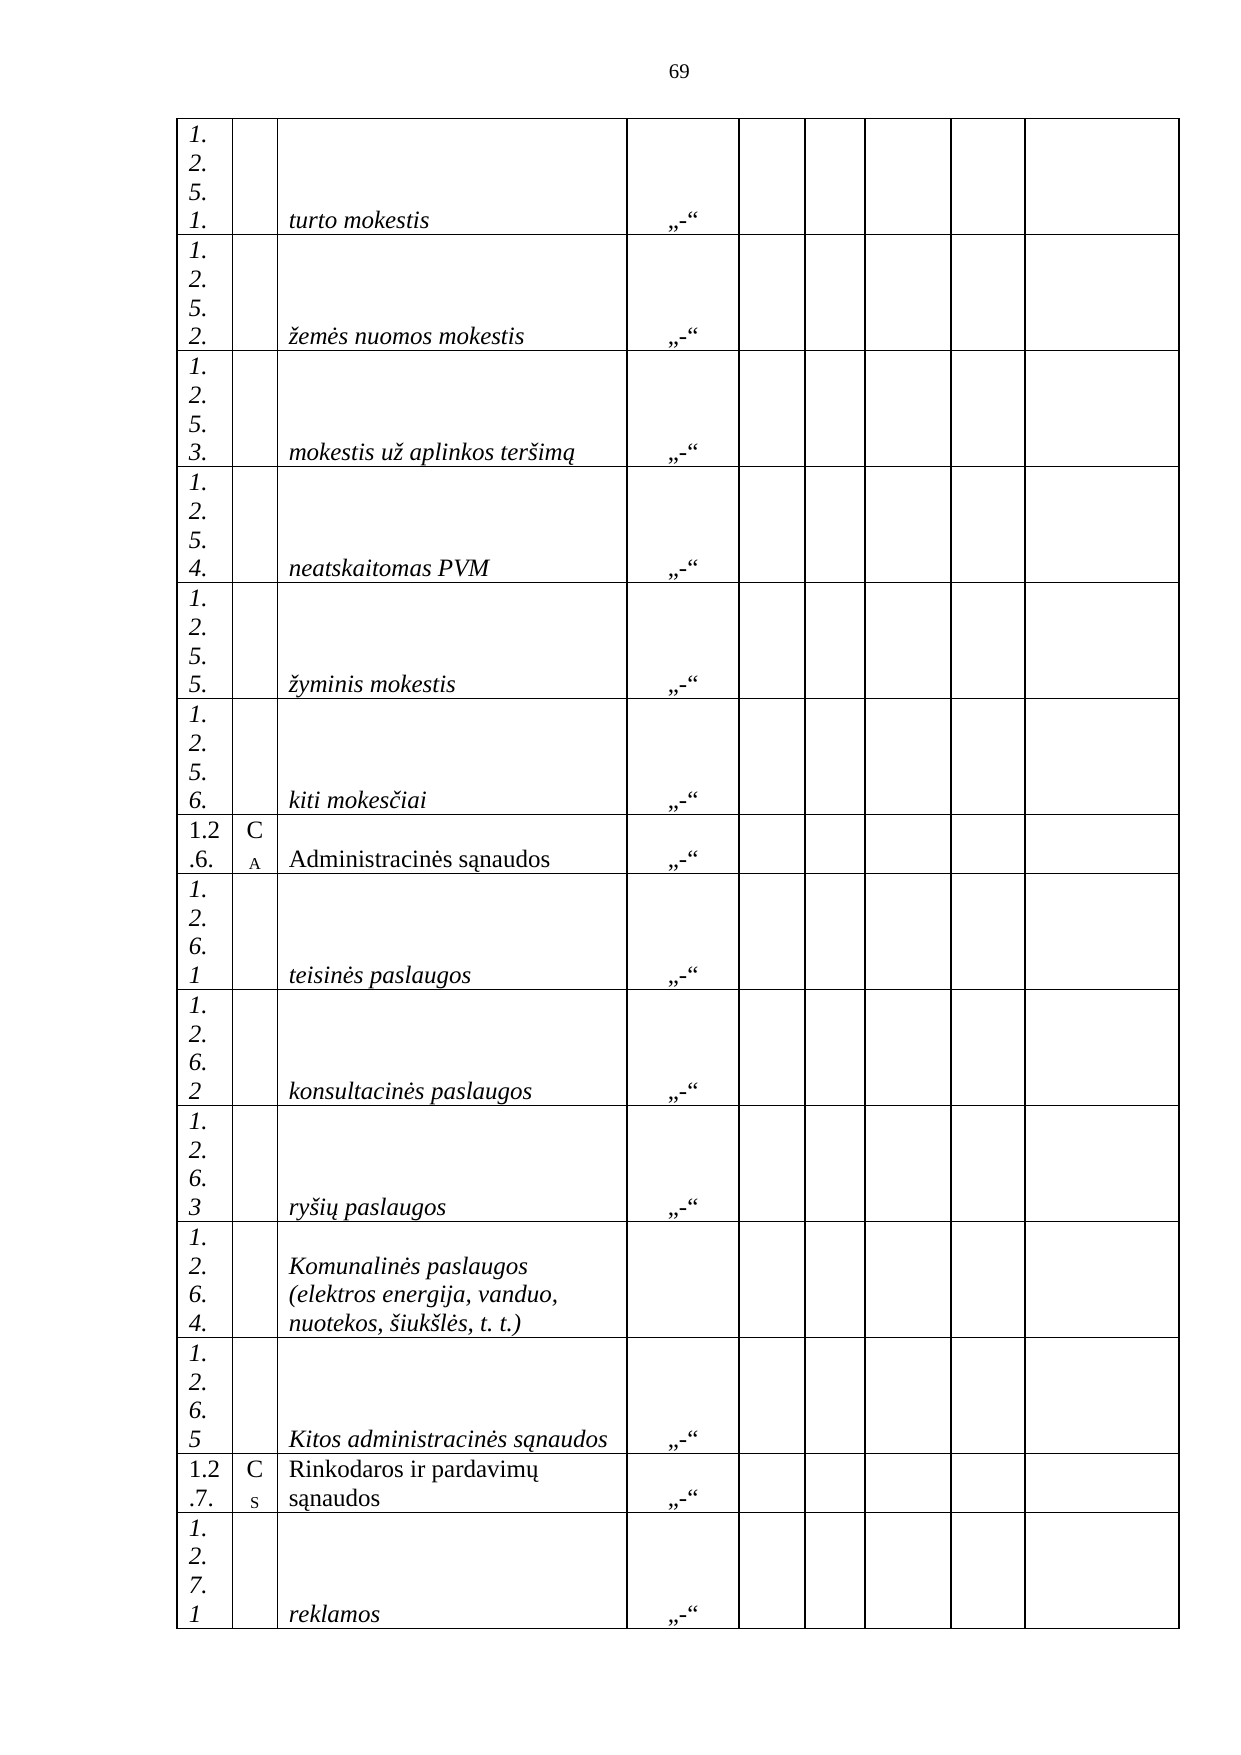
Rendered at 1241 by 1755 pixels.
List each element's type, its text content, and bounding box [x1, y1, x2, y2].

table_cell [233, 467, 277, 582]
table_cell [233, 351, 277, 466]
table_cell 1.2.5.5. [178, 583, 232, 698]
table_cell [233, 235, 277, 350]
table_cell 1.2.7.1 [178, 1513, 232, 1628]
table_cell [806, 235, 864, 350]
table_cell žemės nuomos mokestis [278, 235, 626, 350]
table_cell [866, 990, 950, 1105]
table_cell [1026, 1338, 1178, 1453]
table_cell „-“ [628, 874, 738, 989]
table_cell neatskaitomas PVM [278, 467, 626, 582]
table_cell 1.2.7. [178, 1454, 232, 1512]
table_cell [740, 235, 804, 350]
table_cell [1026, 1454, 1178, 1512]
table_cell Komunalinės paslaugos (elektros energija, vanduo, nuotekos, šiukšlės, t. t.) [278, 1222, 626, 1337]
table_cell [866, 1338, 950, 1453]
table_cell [233, 874, 277, 989]
table_cell [740, 874, 804, 989]
table_cell [806, 467, 864, 582]
table_cell [1026, 351, 1178, 466]
table_cell [740, 1222, 804, 1337]
table_cell Rinkodaros ir pardavimų sąnaudos [278, 1454, 626, 1512]
table_cell [1026, 874, 1178, 989]
table_cell [806, 990, 864, 1105]
table_cell turto mokestis [278, 119, 626, 234]
table_cell 1.2.6. [178, 815, 232, 873]
table_cell [806, 351, 864, 466]
table_cell [952, 990, 1024, 1105]
table_cell [866, 1513, 950, 1628]
table_cell [806, 1513, 864, 1628]
table_cell [1026, 699, 1178, 814]
table_cell [740, 119, 804, 234]
table_cell [1026, 1222, 1178, 1337]
table_cell [952, 1513, 1024, 1628]
table_cell [952, 583, 1024, 698]
table_cell [740, 583, 804, 698]
table_cell [233, 1222, 277, 1337]
table_cell [866, 119, 950, 234]
table_cell [233, 699, 277, 814]
table_cell [740, 1338, 804, 1453]
table_cell [806, 874, 864, 989]
table_cell [1026, 119, 1178, 234]
table_cell CS [233, 1454, 277, 1512]
table_cell 1.2.6.3 [178, 1106, 232, 1221]
table_cell [740, 1106, 804, 1221]
table_cell [233, 1106, 277, 1221]
table_cell [866, 699, 950, 814]
table_cell 1.2.5.6. [178, 699, 232, 814]
table_cell [952, 119, 1024, 234]
table_cell [740, 351, 804, 466]
table_cell [866, 235, 950, 350]
table_cell [866, 583, 950, 698]
table_cell 1.2.5.3. [178, 351, 232, 466]
table_cell konsultacinės paslaugos [278, 990, 626, 1105]
table_cell [1026, 1513, 1178, 1628]
table_cell 1.2.6.5 [178, 1338, 232, 1453]
table_cell „-“ [628, 235, 738, 350]
table_cell [628, 1222, 738, 1337]
table_cell ryšių paslaugos [278, 1106, 626, 1221]
table_cell žyminis mokestis [278, 583, 626, 698]
table_cell [806, 583, 864, 698]
table_cell [740, 1513, 804, 1628]
table_cell [952, 1222, 1024, 1337]
table_cell „-“ [628, 1106, 738, 1221]
table_cell [806, 1454, 864, 1512]
table_cell Kitos administracinės sąnaudos [278, 1338, 626, 1453]
table_cell [233, 990, 277, 1105]
table_cell [866, 1454, 950, 1512]
table_cell [806, 1222, 864, 1337]
table_cell CA [233, 815, 277, 873]
table_cell „-“ [628, 1454, 738, 1512]
table_cell [1026, 467, 1178, 582]
table_cell [1026, 235, 1178, 350]
table_cell [806, 1338, 864, 1453]
table_cell [233, 119, 277, 234]
table_cell [866, 1222, 950, 1337]
table_cell [740, 815, 804, 873]
table_cell [952, 351, 1024, 466]
table_cell [952, 1454, 1024, 1512]
table_cell „-“ [628, 467, 738, 582]
table_cell [866, 467, 950, 582]
table_cell „-“ [628, 990, 738, 1105]
table_cell „-“ [628, 1513, 738, 1628]
table_cell [806, 1106, 864, 1221]
table_cell kiti mokesčiai [278, 699, 626, 814]
table_cell [233, 1338, 277, 1453]
table_cell 1.2.6.1 [178, 874, 232, 989]
table_cell 1.2.5.2. [178, 235, 232, 350]
table_cell [866, 351, 950, 466]
table_cell reklamos [278, 1513, 626, 1628]
table_cell [866, 874, 950, 989]
table_cell [952, 1338, 1024, 1453]
table_cell [952, 1106, 1024, 1221]
table_cell [866, 1106, 950, 1221]
table_cell [1026, 583, 1178, 698]
table_cell [952, 874, 1024, 989]
table_cell teisinės paslaugos [278, 874, 626, 989]
table_cell „-“ [628, 1338, 738, 1453]
table_cell 1.2.6.4. [178, 1222, 232, 1337]
table_cell [1026, 815, 1178, 873]
table_cell [740, 1454, 804, 1512]
table_cell [952, 815, 1024, 873]
table_cell 1.2.5.1. [178, 119, 232, 234]
table_cell [1026, 1106, 1178, 1221]
table_cell [952, 467, 1024, 582]
table_cell [740, 699, 804, 814]
table_cell [1026, 990, 1178, 1105]
table_cell [740, 990, 804, 1105]
table_cell [740, 467, 804, 582]
table_cell [233, 583, 277, 698]
table_cell mokestis už aplinkos teršimą [278, 351, 626, 466]
table_cell Administracinės sąnaudos [278, 815, 626, 873]
table_cell „-“ [628, 351, 738, 466]
table_cell „-“ [628, 119, 738, 234]
table_cell [866, 815, 950, 873]
table_cell [952, 235, 1024, 350]
table_cell „-“ [628, 815, 738, 873]
table_cell „-“ [628, 699, 738, 814]
table_cell [806, 815, 864, 873]
table_cell [806, 119, 864, 234]
table_cell „-“ [628, 583, 738, 698]
table_cell [806, 699, 864, 814]
table_cell [233, 1513, 277, 1628]
table_cell 1.2.6.2 [178, 990, 232, 1105]
table_cell 1.2.5.4. [178, 467, 232, 582]
table_cell [952, 699, 1024, 814]
